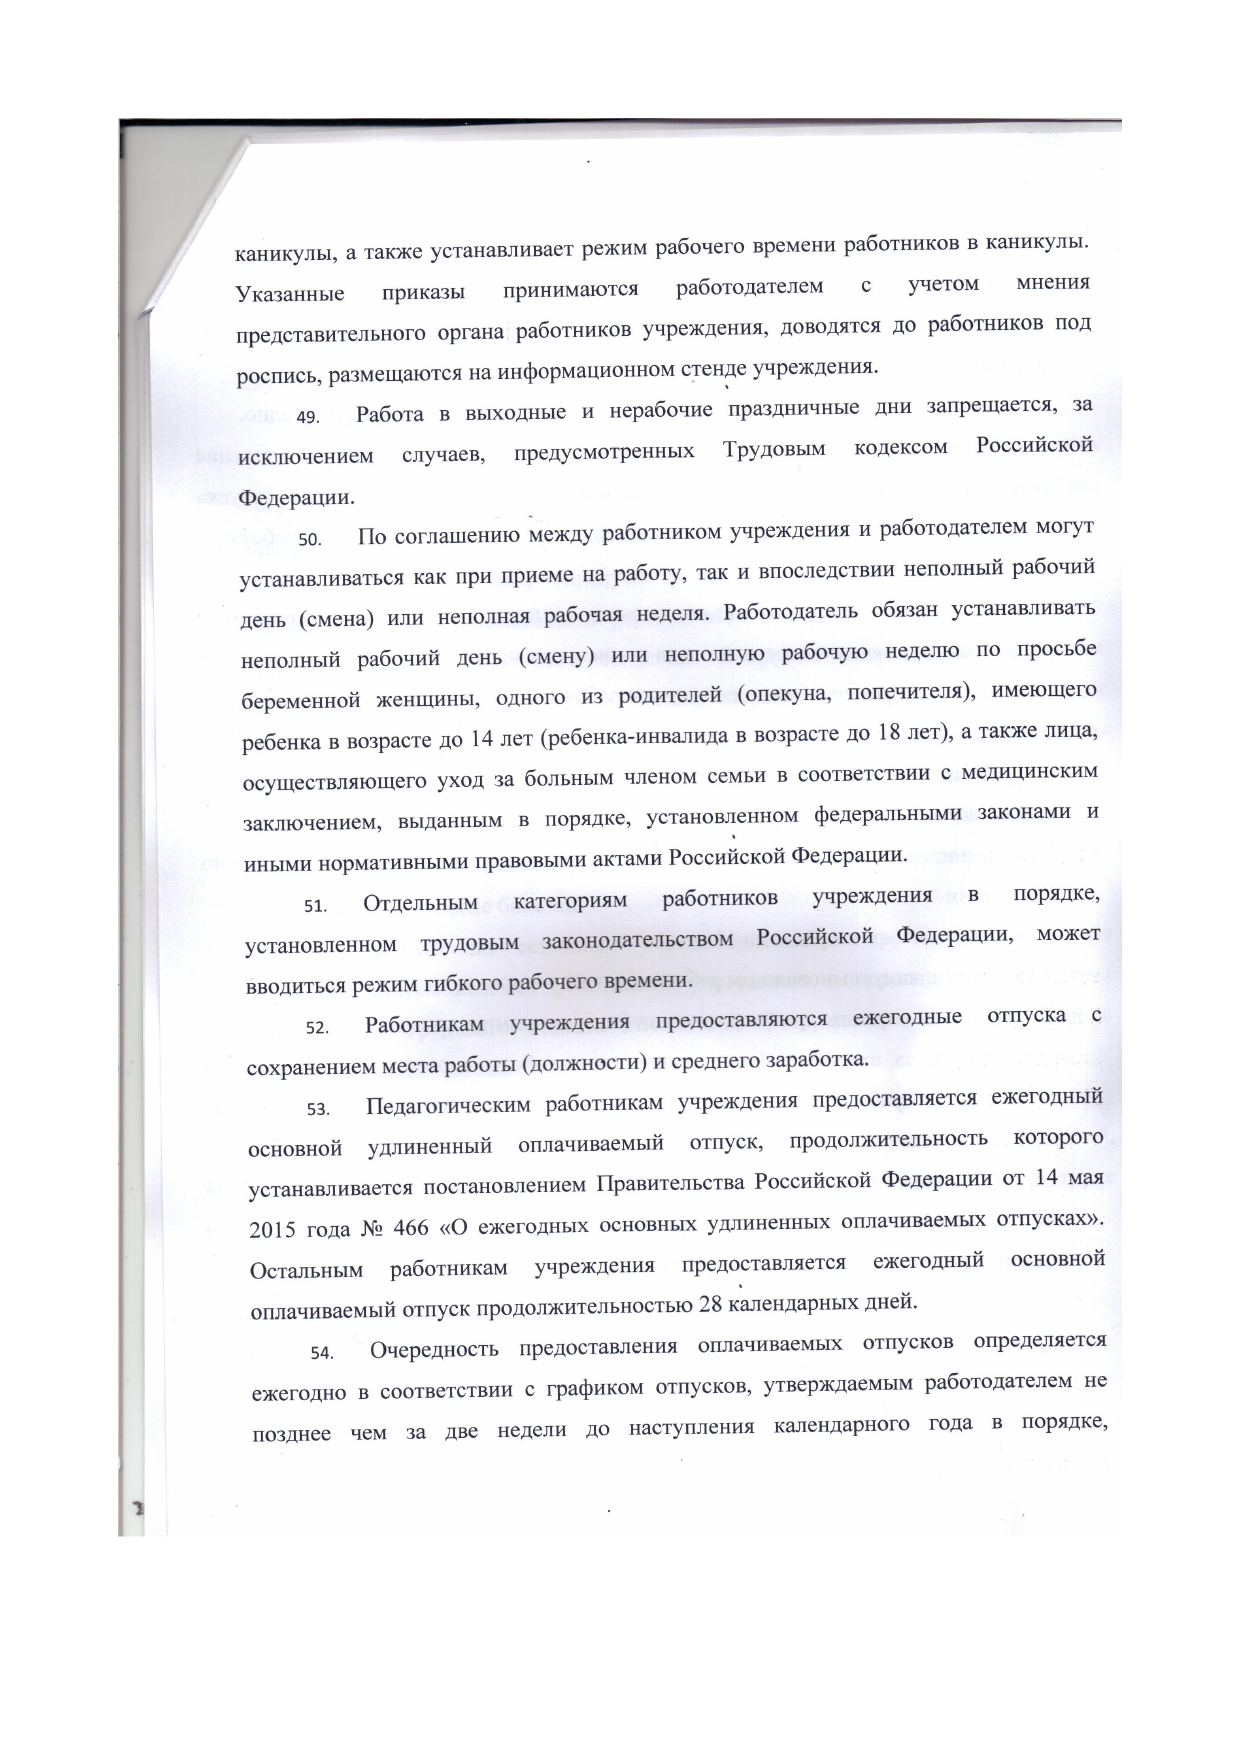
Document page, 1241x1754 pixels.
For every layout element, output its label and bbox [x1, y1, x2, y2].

picture [118, 118, 1122, 1538]
